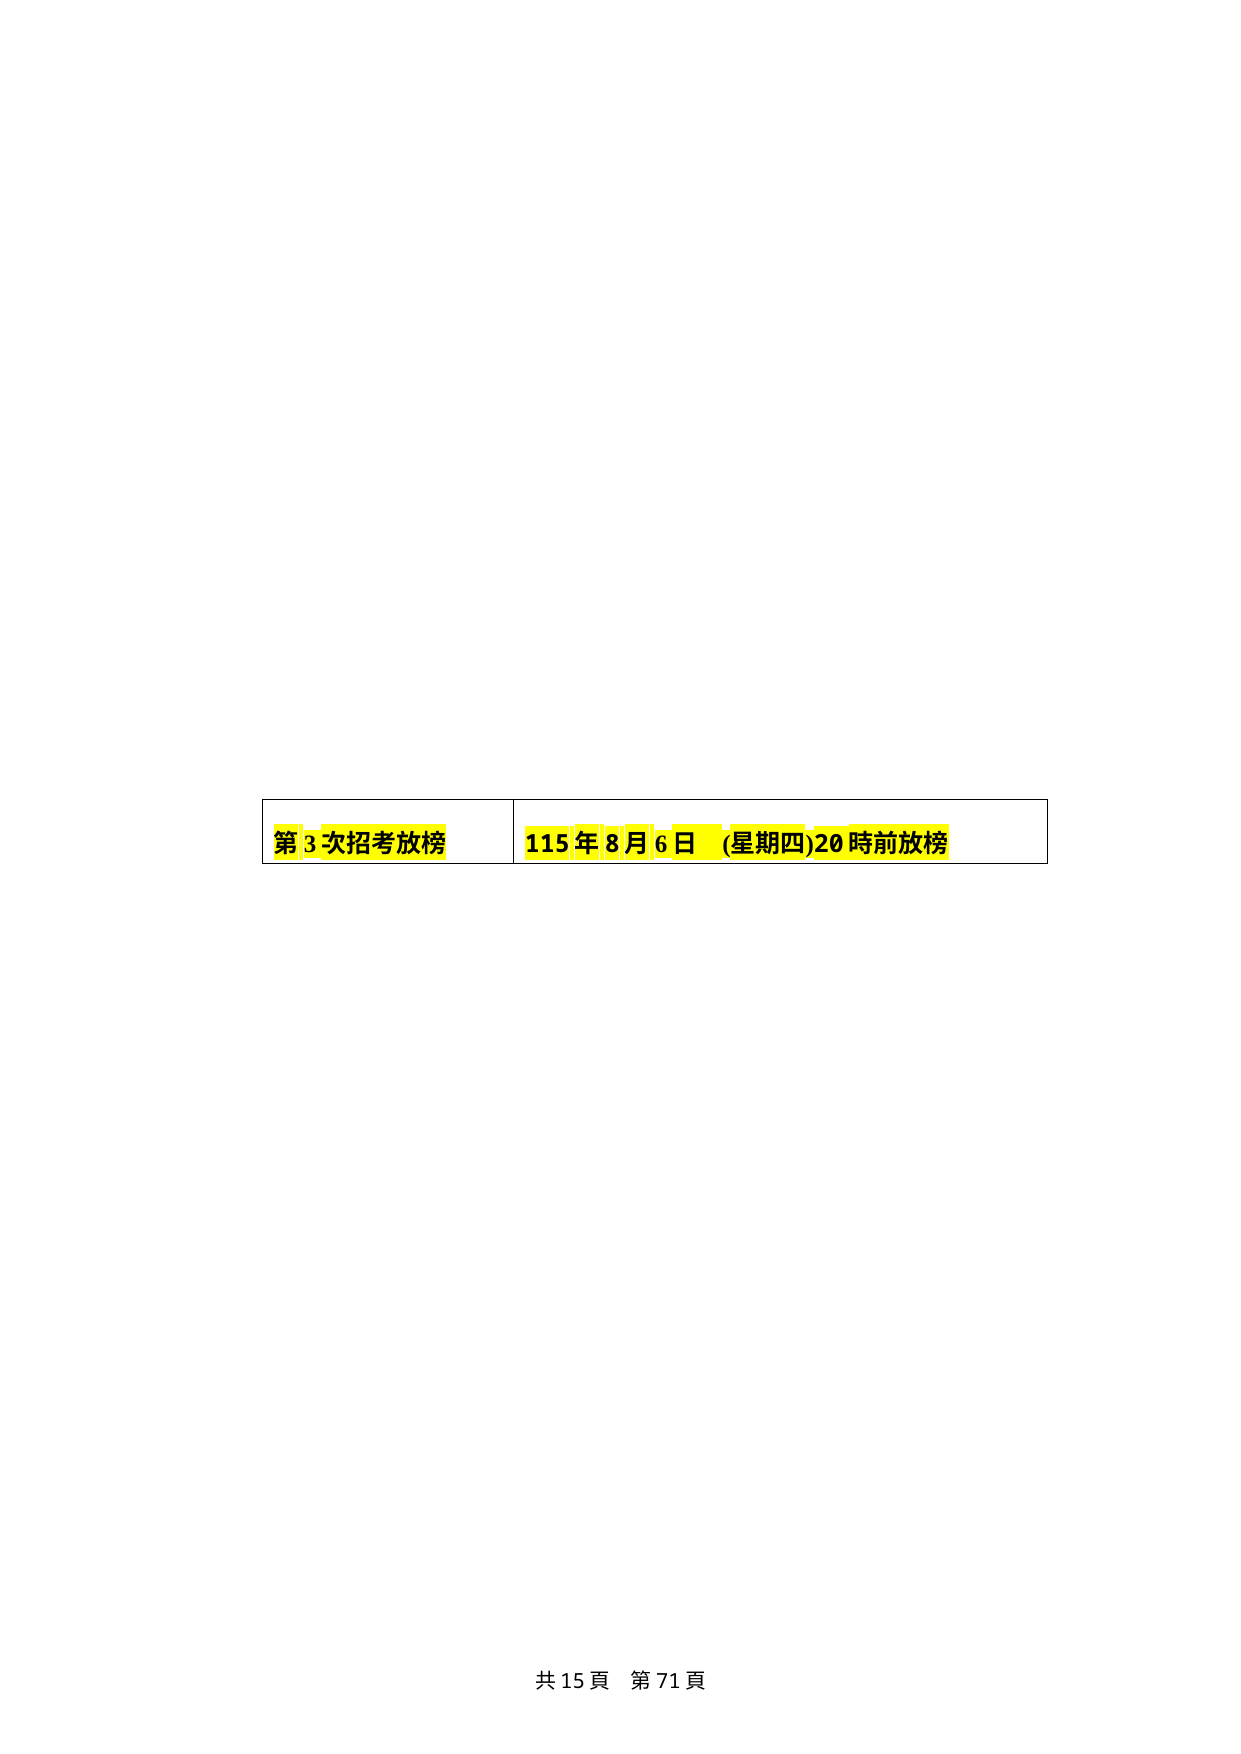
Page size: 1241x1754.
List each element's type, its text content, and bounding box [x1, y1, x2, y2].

table_cell 115年8月6日 (星期四)20時前放榜 [514, 800, 1047, 863]
table_cell 第3次招考放榜 [263, 800, 513, 863]
